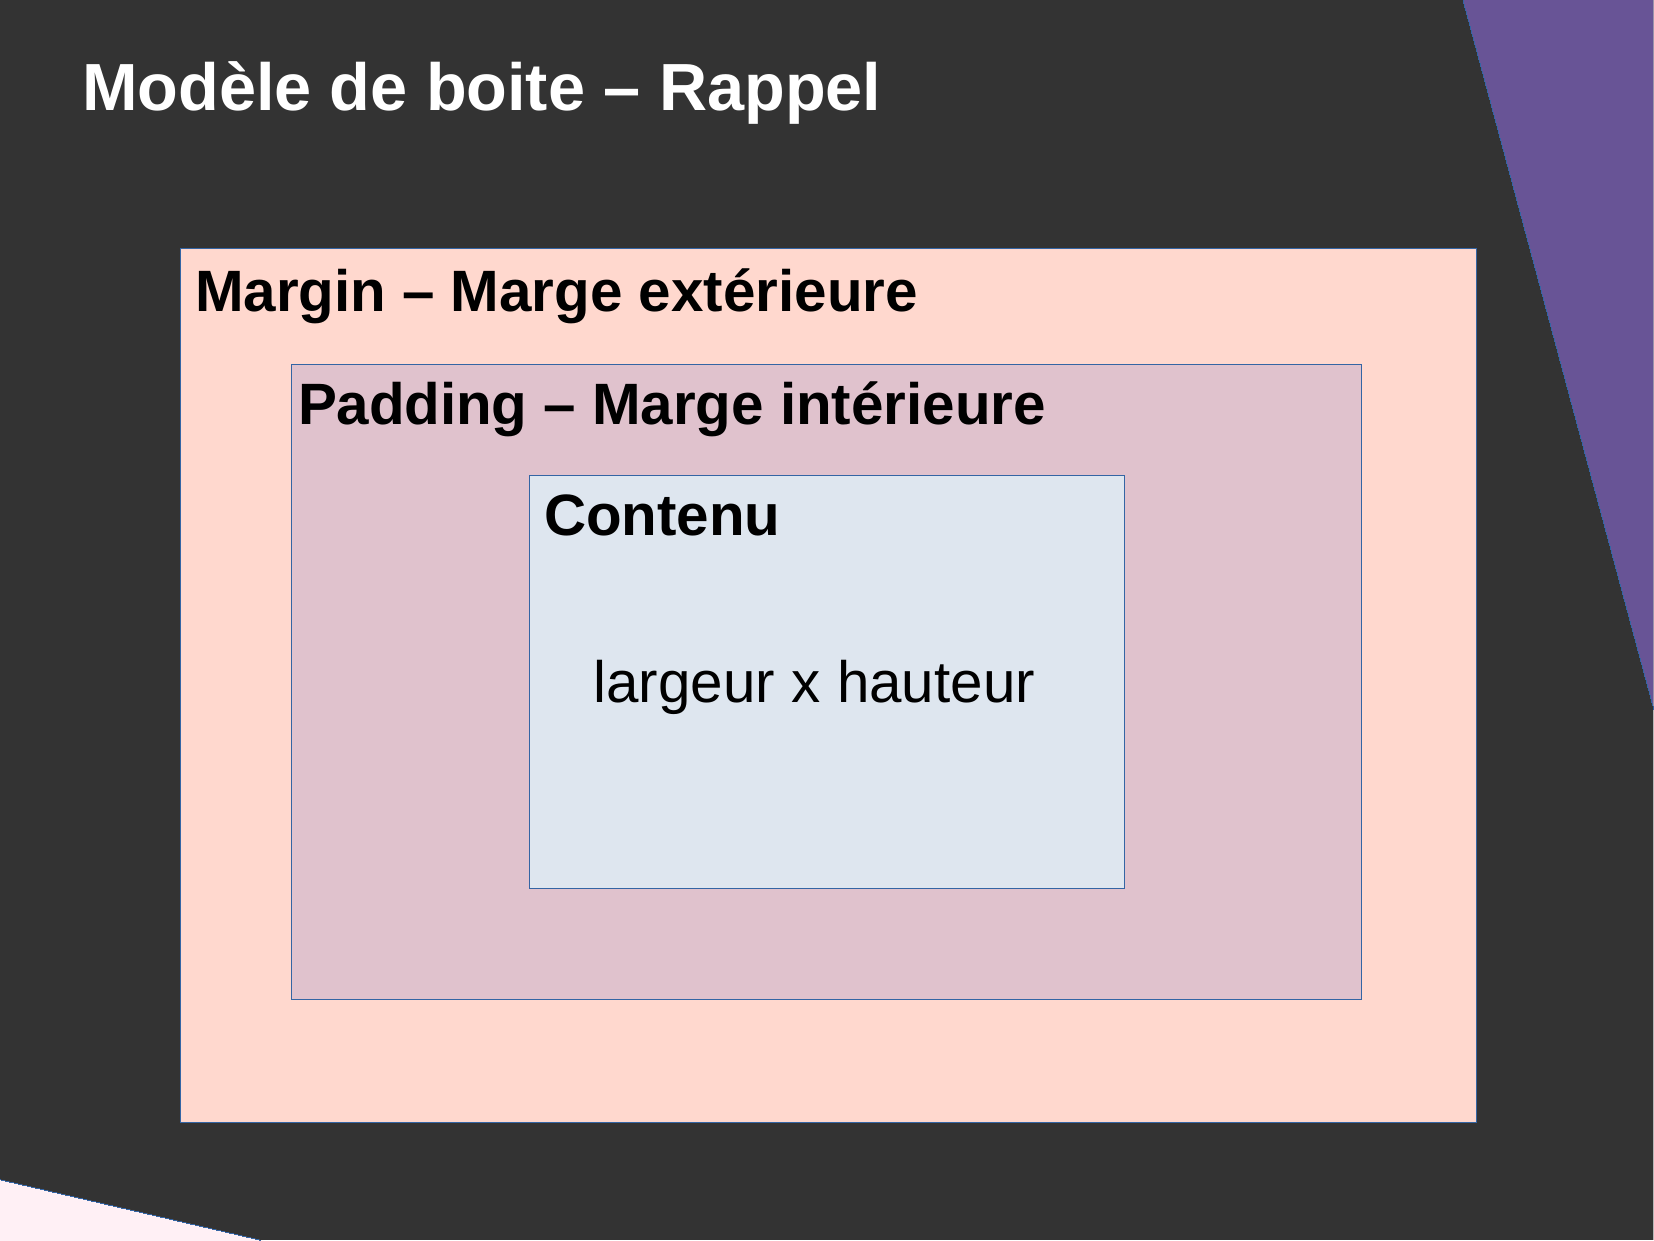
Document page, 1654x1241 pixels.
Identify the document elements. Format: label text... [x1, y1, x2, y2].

text_box Contenu [529, 475, 1512, 565]
title Modèle de boite – Rappel [82, 49, 1571, 130]
text_box Margin – Marge extérieure [180, 250, 1173, 331]
text_box [1463, 0, 1654, 710]
text_box Padding – Marge intérieure [283, 364, 1276, 445]
text_box [0, 1179, 265, 1241]
text_box largeur x hauteur [578, 642, 1075, 723]
text_box [180, 248, 1477, 1123]
